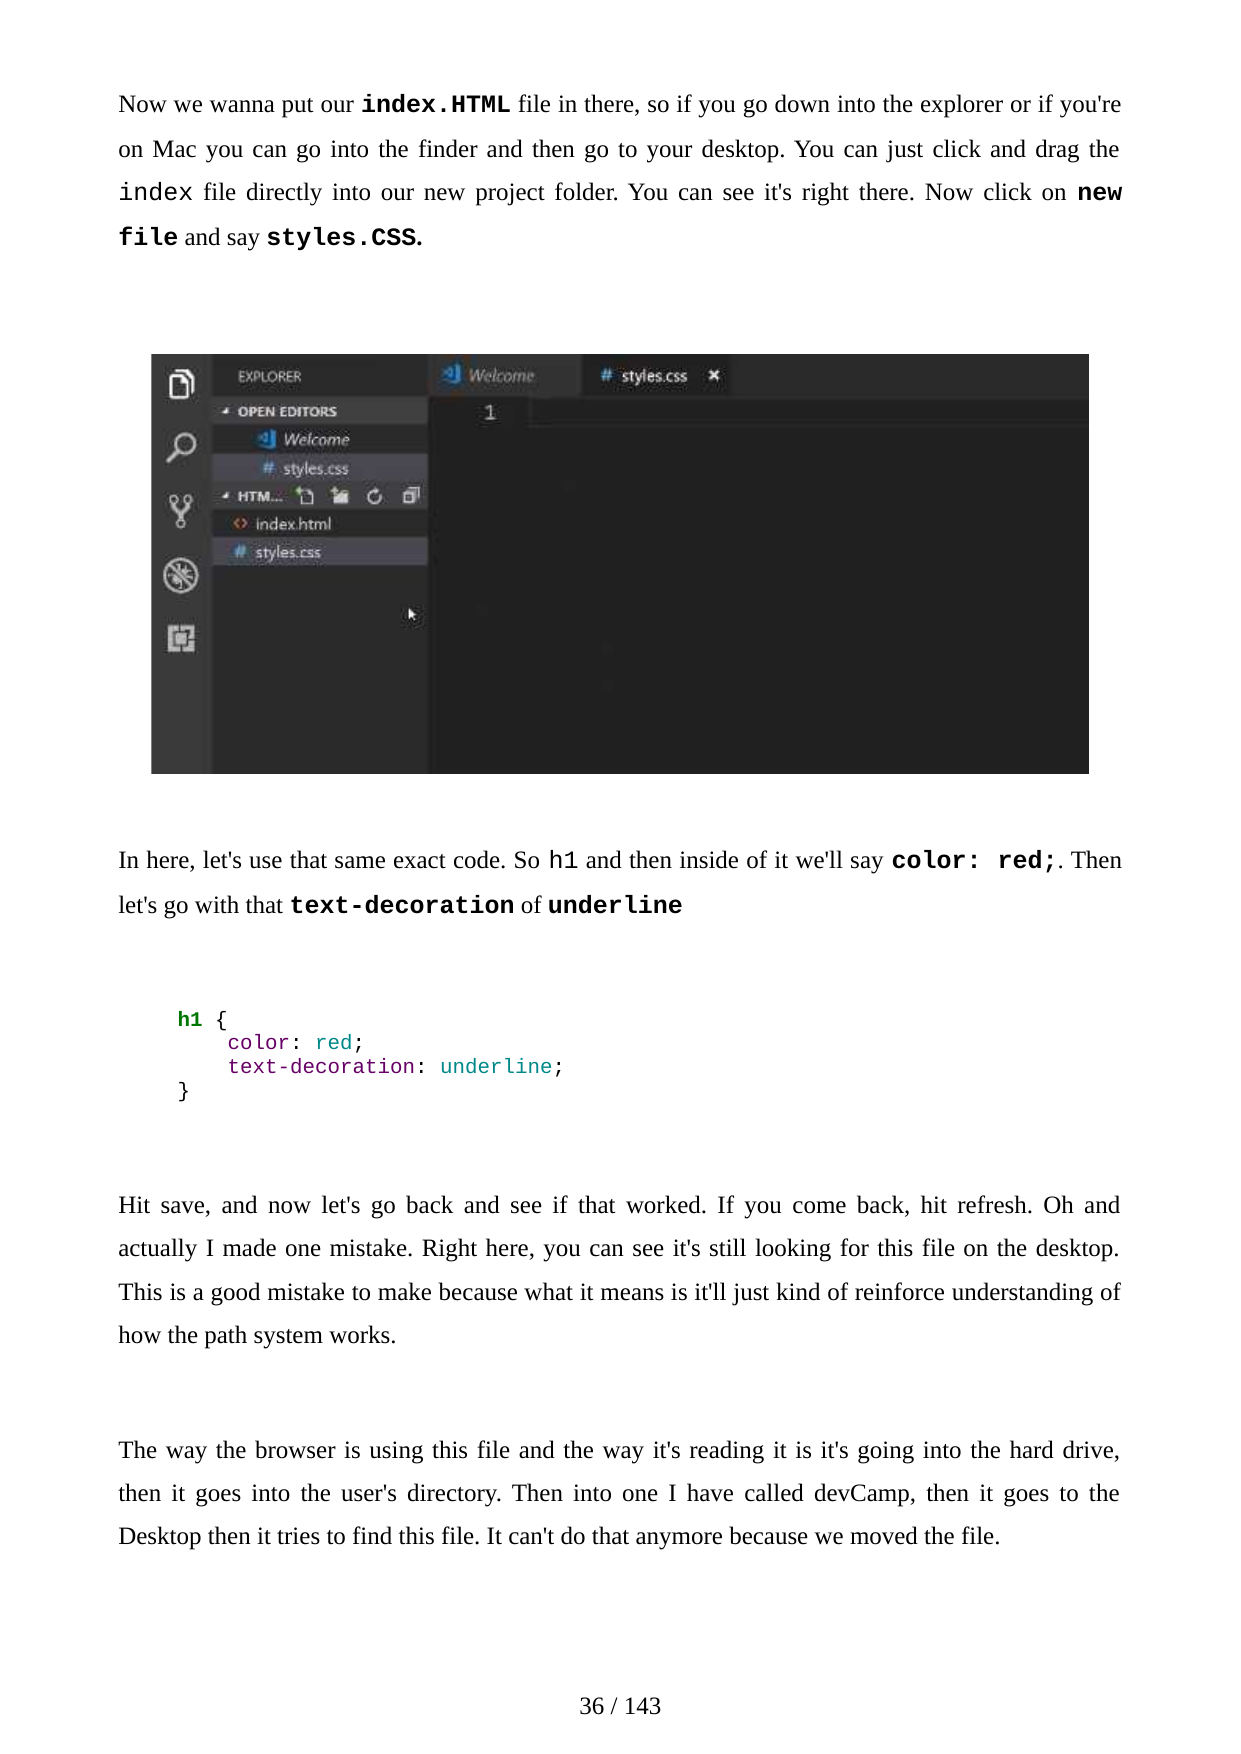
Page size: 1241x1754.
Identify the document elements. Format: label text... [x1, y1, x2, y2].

picture [151, 354, 1089, 774]
text } [177, 1079, 1122, 1103]
text h1 { [177, 1009, 1122, 1032]
text Hit save, and now let's go back and see if that worked. If you come back, hit refresh. Oh and actually I made one mistake. Right here, you can see it's still looking for this file on the desktop. This is a good mistake to make because what it means is it'll just kind of reinforce understanding of how the path system works. [118, 1190, 1122, 1348]
text Now we wanna put our index.HTML file in there, so if you go down into the explorer or if you're on Mac you can go into the finder and then go to your desktop. You can just click and drag the index file directly into our new project folder. You can see it's right there. Now click on new file and say styles.CSS. [118, 89, 1122, 253]
text The way the browser is using this file and the way it's reading it is it's going into the hard drive, then it goes into the user's directory. Then into one I have called devCamp, then it goes to the Desktop then it tries to find this file. It can't do that anymore because we moved the file. [118, 1435, 1122, 1550]
text In here, let's use that same exact code. So h1 and then inside of it we'll say color: red;. Then let's go with that text-decoration of underline [118, 845, 1122, 921]
text color: red; [177, 1032, 1122, 1056]
text text-decoration: underline; [177, 1056, 1122, 1079]
